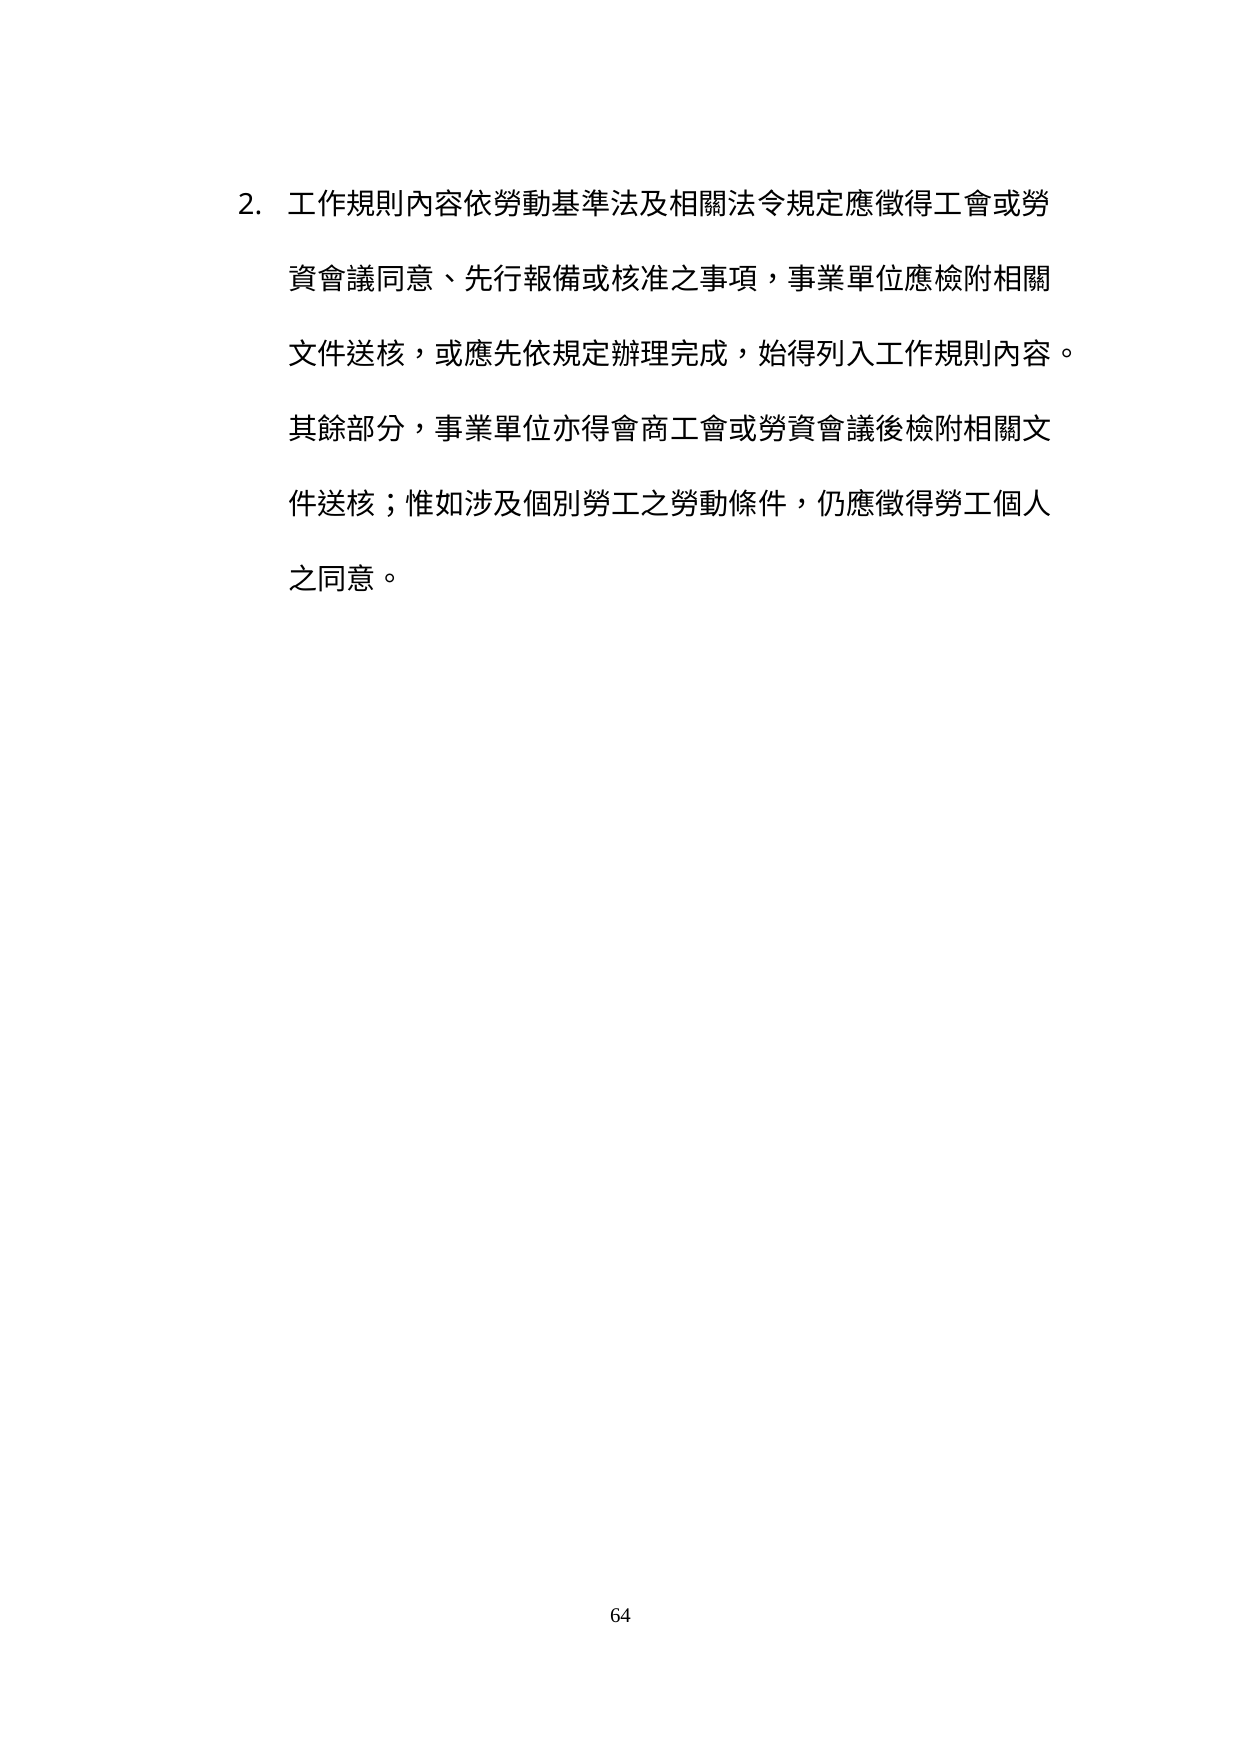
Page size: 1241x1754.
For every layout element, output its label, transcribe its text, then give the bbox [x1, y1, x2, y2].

list 工作規則內容依勞動基準法及相關法令規定應徵得工會或勞資會議同意、先行報備或核准之事項，事業單位應檢附相關文件送核，或應先依規定辦理完成，始得列入工作規則內容。其餘部分，事業單位亦得會商工會或勞資會議後檢附相關文件送核；惟如涉及個別勞工之勞動條件，仍應徵得勞工個人之同意。 [238, 164, 1053, 614]
